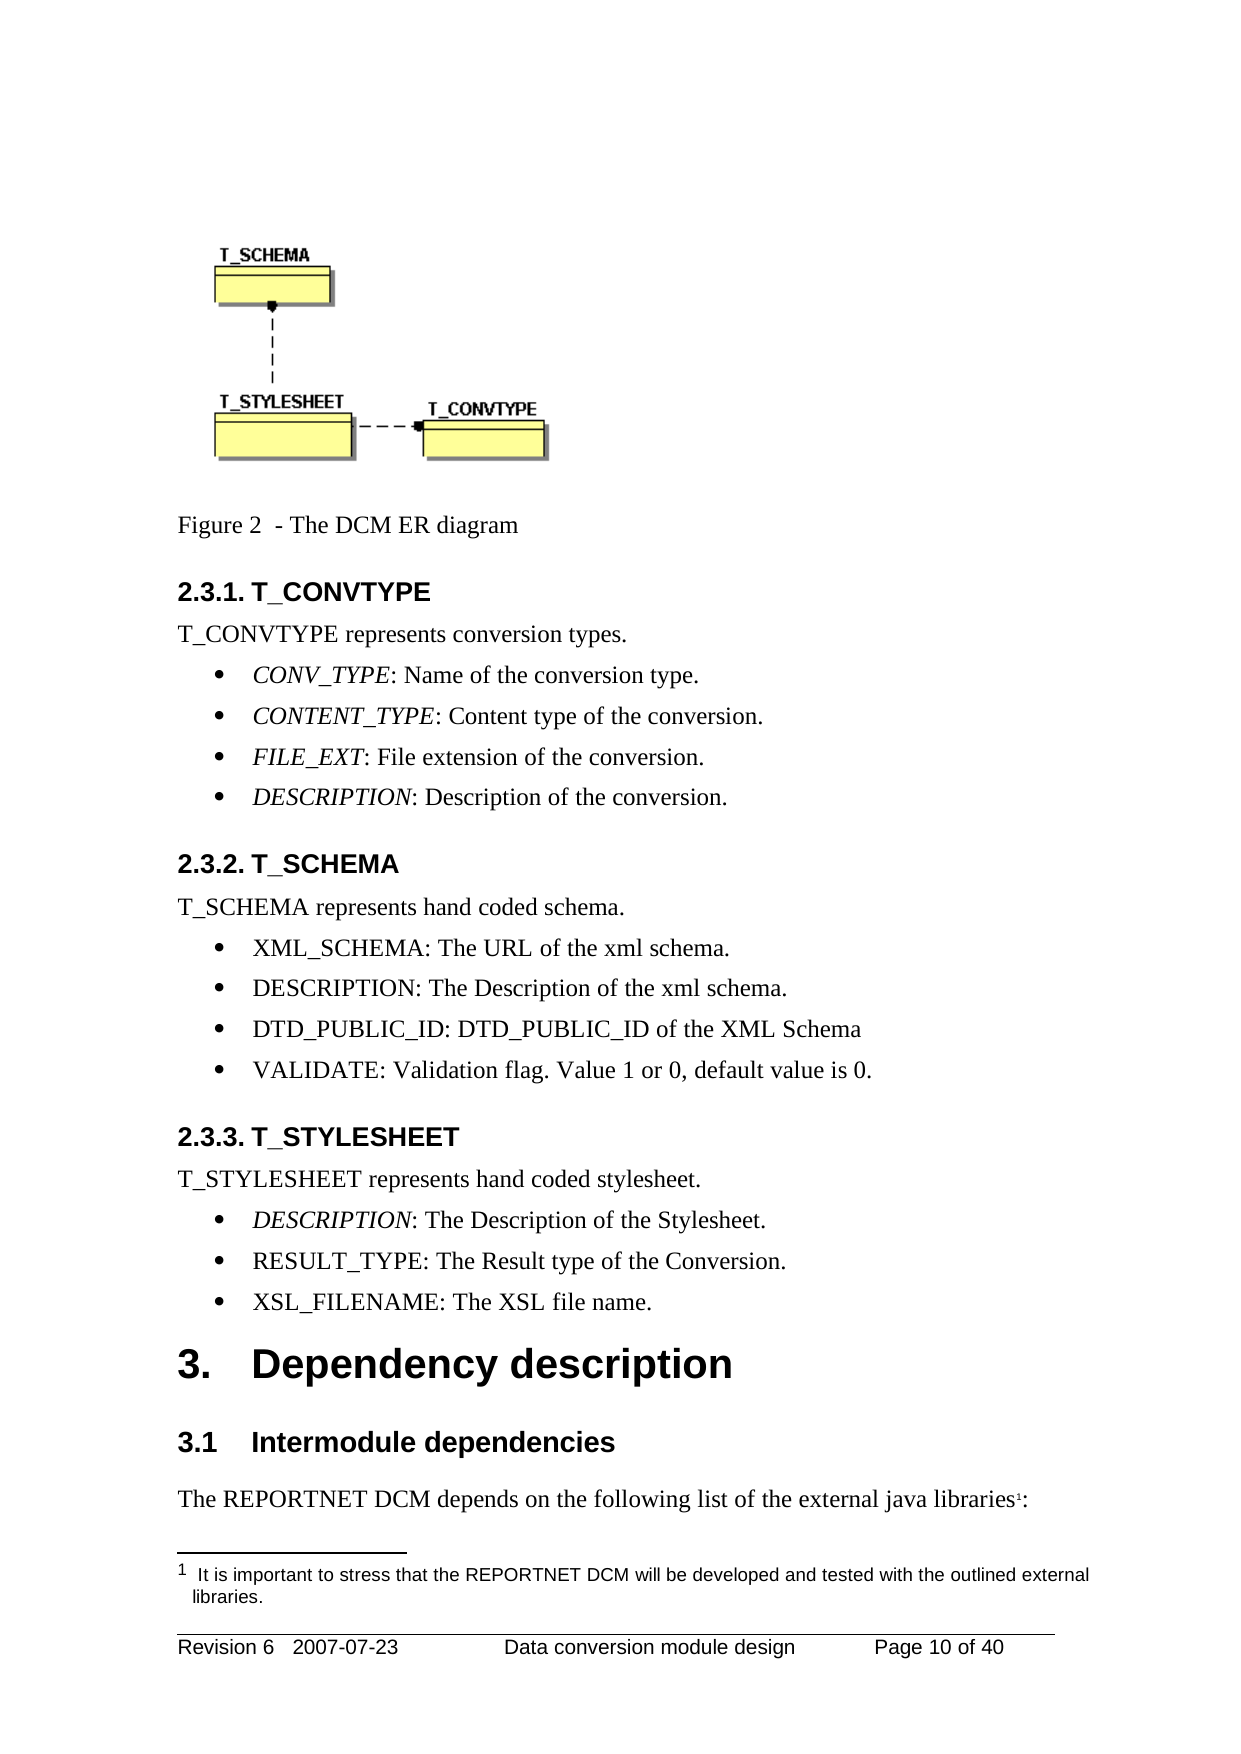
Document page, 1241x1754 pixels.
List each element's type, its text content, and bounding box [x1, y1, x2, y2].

list XML_SCHEMA: The URL of the xml schema. [215, 932, 1092, 962]
text Figure 2 - The DCM ER diagram [177, 509, 1092, 539]
text T_STYLESHEET represents hand coded stylesheet. [177, 1164, 1092, 1193]
list DESCRIPTION: Description of the conversion. [215, 782, 1092, 811]
list CONV_TYPE: Name of the conversion type. [215, 660, 1092, 689]
text The REPORTNET DCM depends on the following list of the external java libraries: [177, 1483, 1092, 1513]
list RESULT_TYPE: The Result type of the Conversion. [215, 1246, 1092, 1275]
list DESCRIPTION: The Description of the xml schema. [215, 973, 1092, 1002]
subtitle T_SCHEMA [177, 848, 1092, 879]
list FILE_EXT: File extension of the conversion. [215, 741, 1092, 771]
list VALIDATE: Validation flag. Value 1 or 0, default value is 0. [215, 1055, 1092, 1084]
list CONTENT_TYPE: Content type of the conversion. [215, 701, 1092, 730]
text T_CONVTYPE represents conversion types. [177, 619, 1092, 648]
list DESCRIPTION: The Description of the Stylesheet. [215, 1205, 1092, 1234]
picture [193, 219, 555, 489]
subtitle Intermodule dependencies [177, 1425, 1092, 1459]
subtitle T_CONVTYPE [177, 575, 1092, 606]
list DTD_PUBLIC_ID: DTD_PUBLIC_ID of the XML Schema [215, 1014, 1092, 1043]
list XSL_FILENAME: The XSL file name. [215, 1287, 1092, 1316]
text It is important to stress that the REPORTNET DCM will be developed and tested with the outlined external libraries. [177, 1559, 1092, 1607]
text T_SCHEMA represents hand coded schema. [177, 892, 1092, 921]
subtitle T_STYLESHEET [177, 1121, 1092, 1152]
subtitle Dependency description [177, 1339, 1092, 1387]
